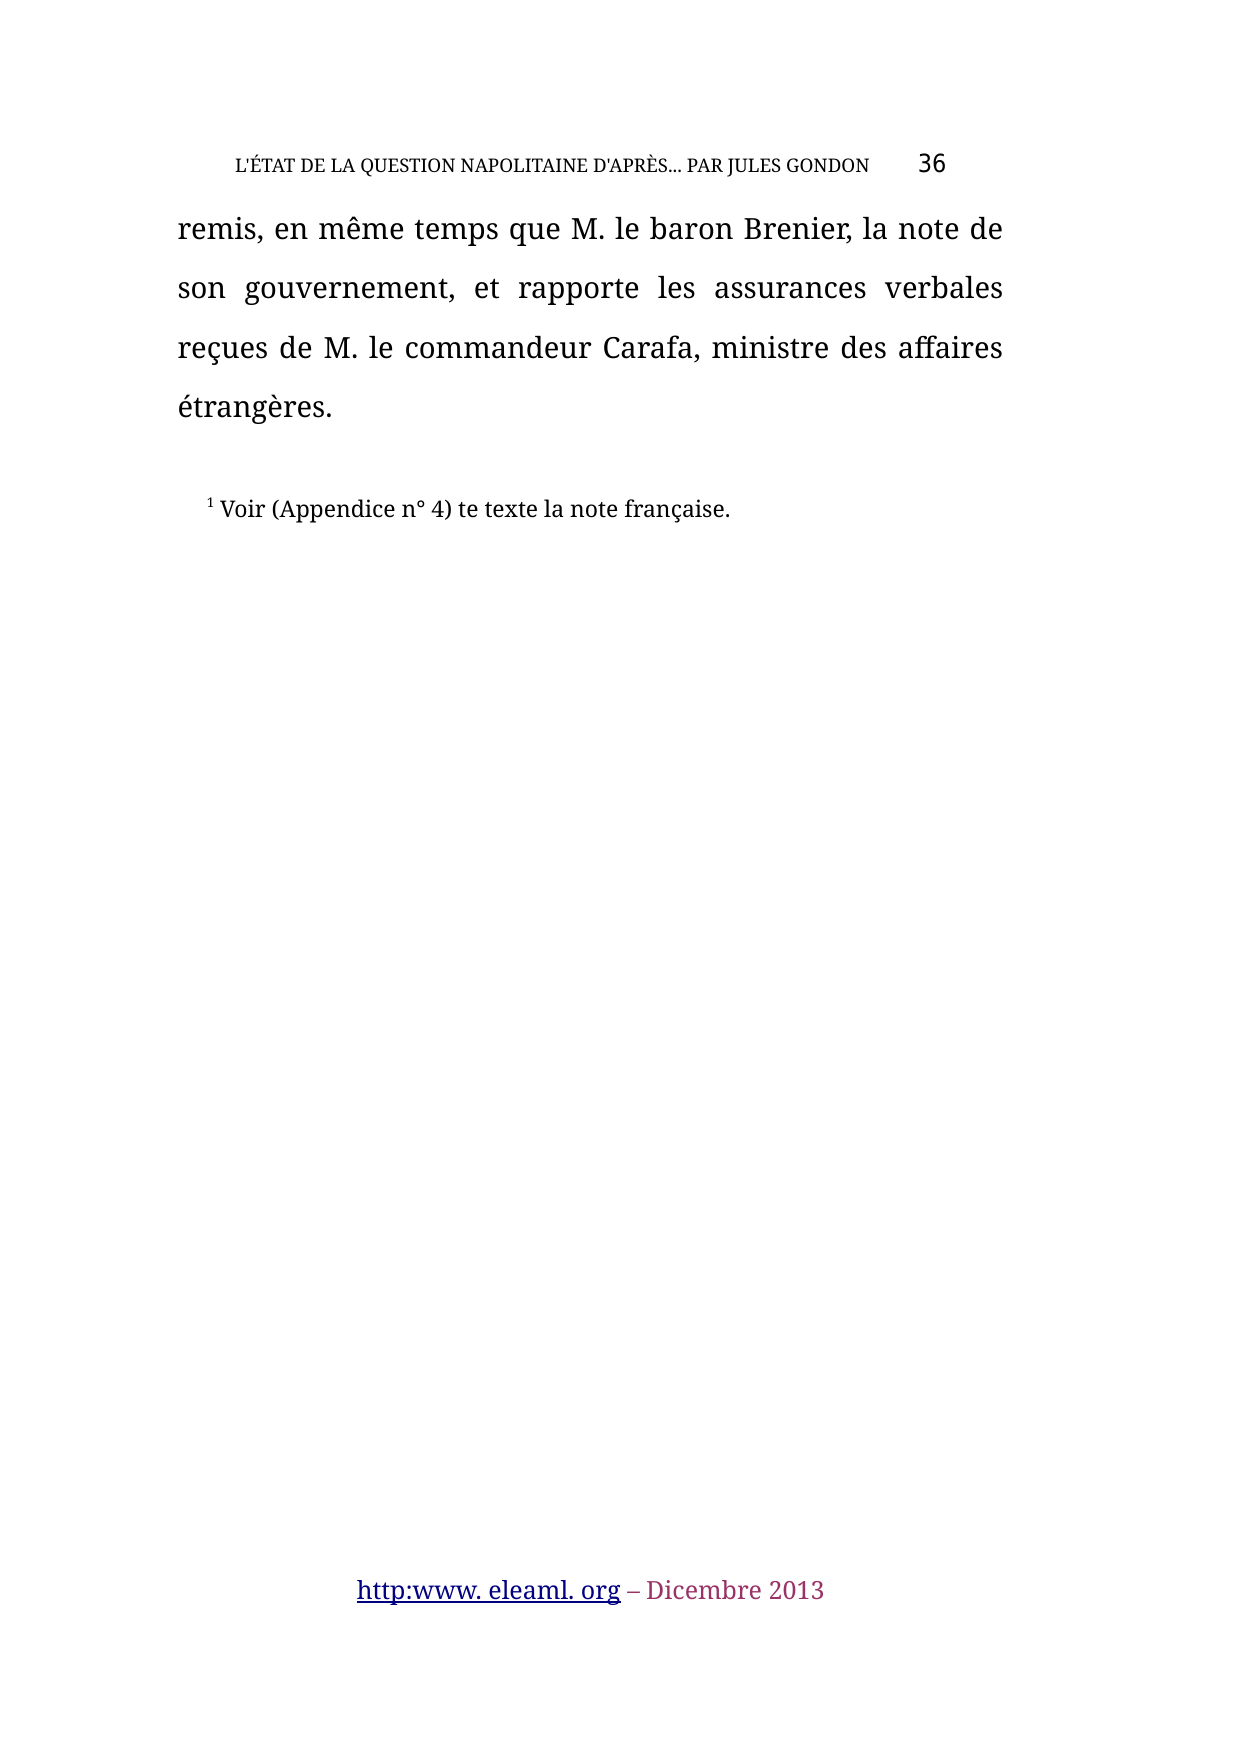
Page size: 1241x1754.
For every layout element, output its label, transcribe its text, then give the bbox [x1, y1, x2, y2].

text remis, en même temps que M. le baron Brenier, la note de son gouvernement, et rapporte les assurances verbales reçues de M. le commandeur Carafa, ministre des affaires étrangères. [177, 208, 1004, 426]
text 1 Voir (Appendice n° 4) te texte la note française. [177, 493, 1004, 524]
